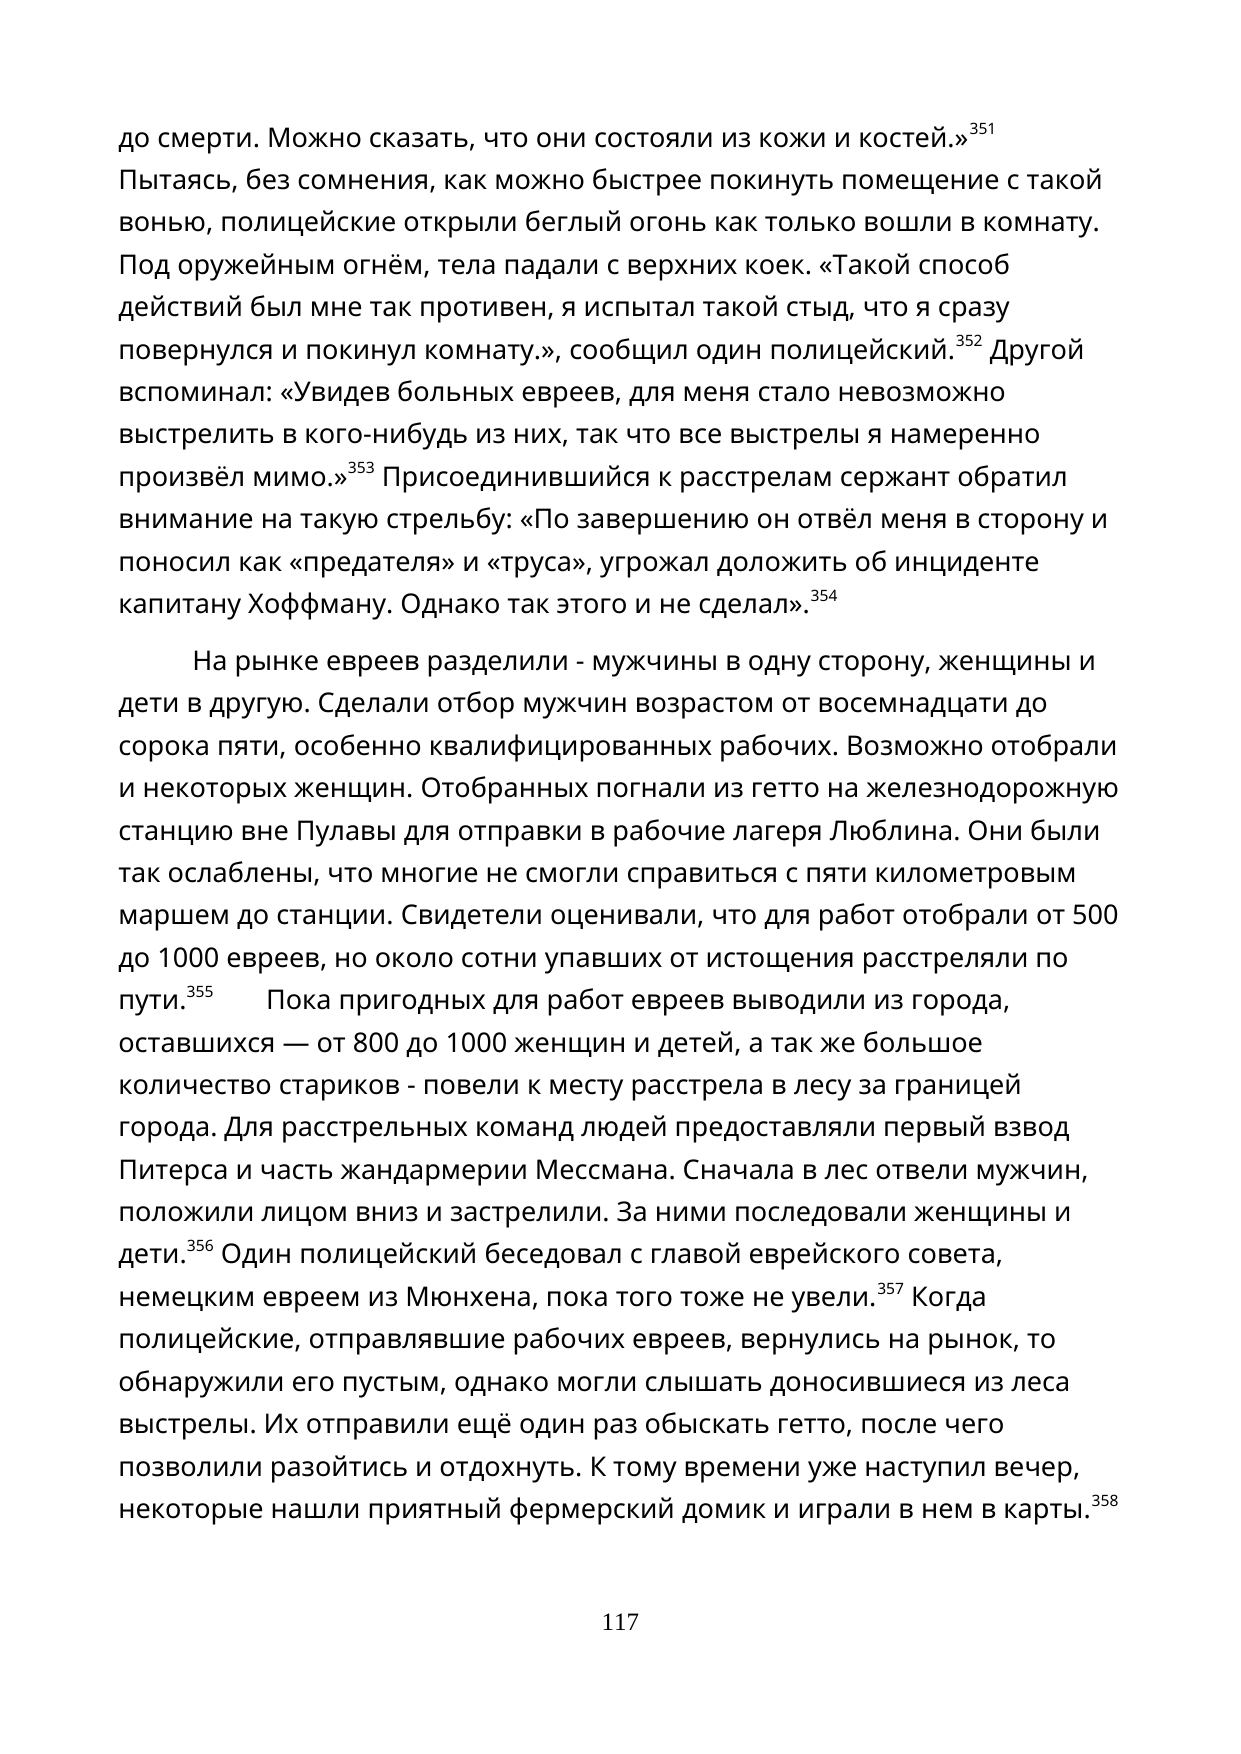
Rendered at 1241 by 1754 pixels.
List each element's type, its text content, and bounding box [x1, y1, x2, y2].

text до смерти. Можно сказать, что они состояли из кожи и костей.» Пытаясь, без сомнения, как можно быстрее покинуть помещение с такой вонью, полицейские открыли беглый огонь как только вошли в комнату. Под оружейным огнём, тела падали с верхних коек. «Такой способ действий был мне так противен, я испытал такой стыд, что я сразу повернулся и покинул комнату.», сообщил один полицейский. Другой вспоминал: «Увидев больных евреев, для меня стало невозможно выстрелить в кого-нибудь из них, так что все выстрелы я намеренно произвёл мимо.» Присоединившийся к расстрелам сержант обратил внимание на такую стрельбу: «По завершению он отвёл меня в сторону и поносил как «предателя» и «труса», угрожал доложить об инциденте капитану Хоффману. Однако так этого и не сделал». [118, 118, 1122, 621]
text На рынке евреев разделили - мужчины в одну сторону, женщины и дети в другую. Сделали отбор мужчин возрастом от восемнадцати до сорока пяти, особенно квалифицированных рабочих. Возможно отобрали и некоторых женщин. Отобранных погнали из гетто на железнодорожную станцию вне Пулавы для отправки в рабочие лагеря Люблина. Они были так ослаблены, что многие не смогли справиться с пяти километровым маршем до станции. Свидетели оценивали, что для работ отобрали от 500 до 1000 евреев, но около сотни упавших от истощения расстреляли по пути. Пока пригодных для работ евреев выводили из города, оставшихся — от 800 до 1000 женщин и детей, а так же большое количество стариков - повели к месту расстрела в лесу за границей города. Для расстрельных команд людей предоставляли первый взвод Питерса и часть жандармерии Мессмана. Сначала в лес отвели мужчин, положили лицом вниз и застрелили. За ними последовали женщины и дети. Один полицейский беседовал с главой еврейского совета, немецким евреем из Мюнхена, пока того тоже не увели. Когда полицейские, отправлявшие рабочих евреев, вернулись на рынок, то обнаружили его пустым, однако могли слышать доносившиеся из леса выстрелы. Их отправили ещё один раз обыскать гетто, после чего позволили разойтись и отдохнуть. К тому времени уже наступил вечер, некоторые нашли приятный фермерский домик и играли в нем в карты. [118, 641, 1122, 1526]
